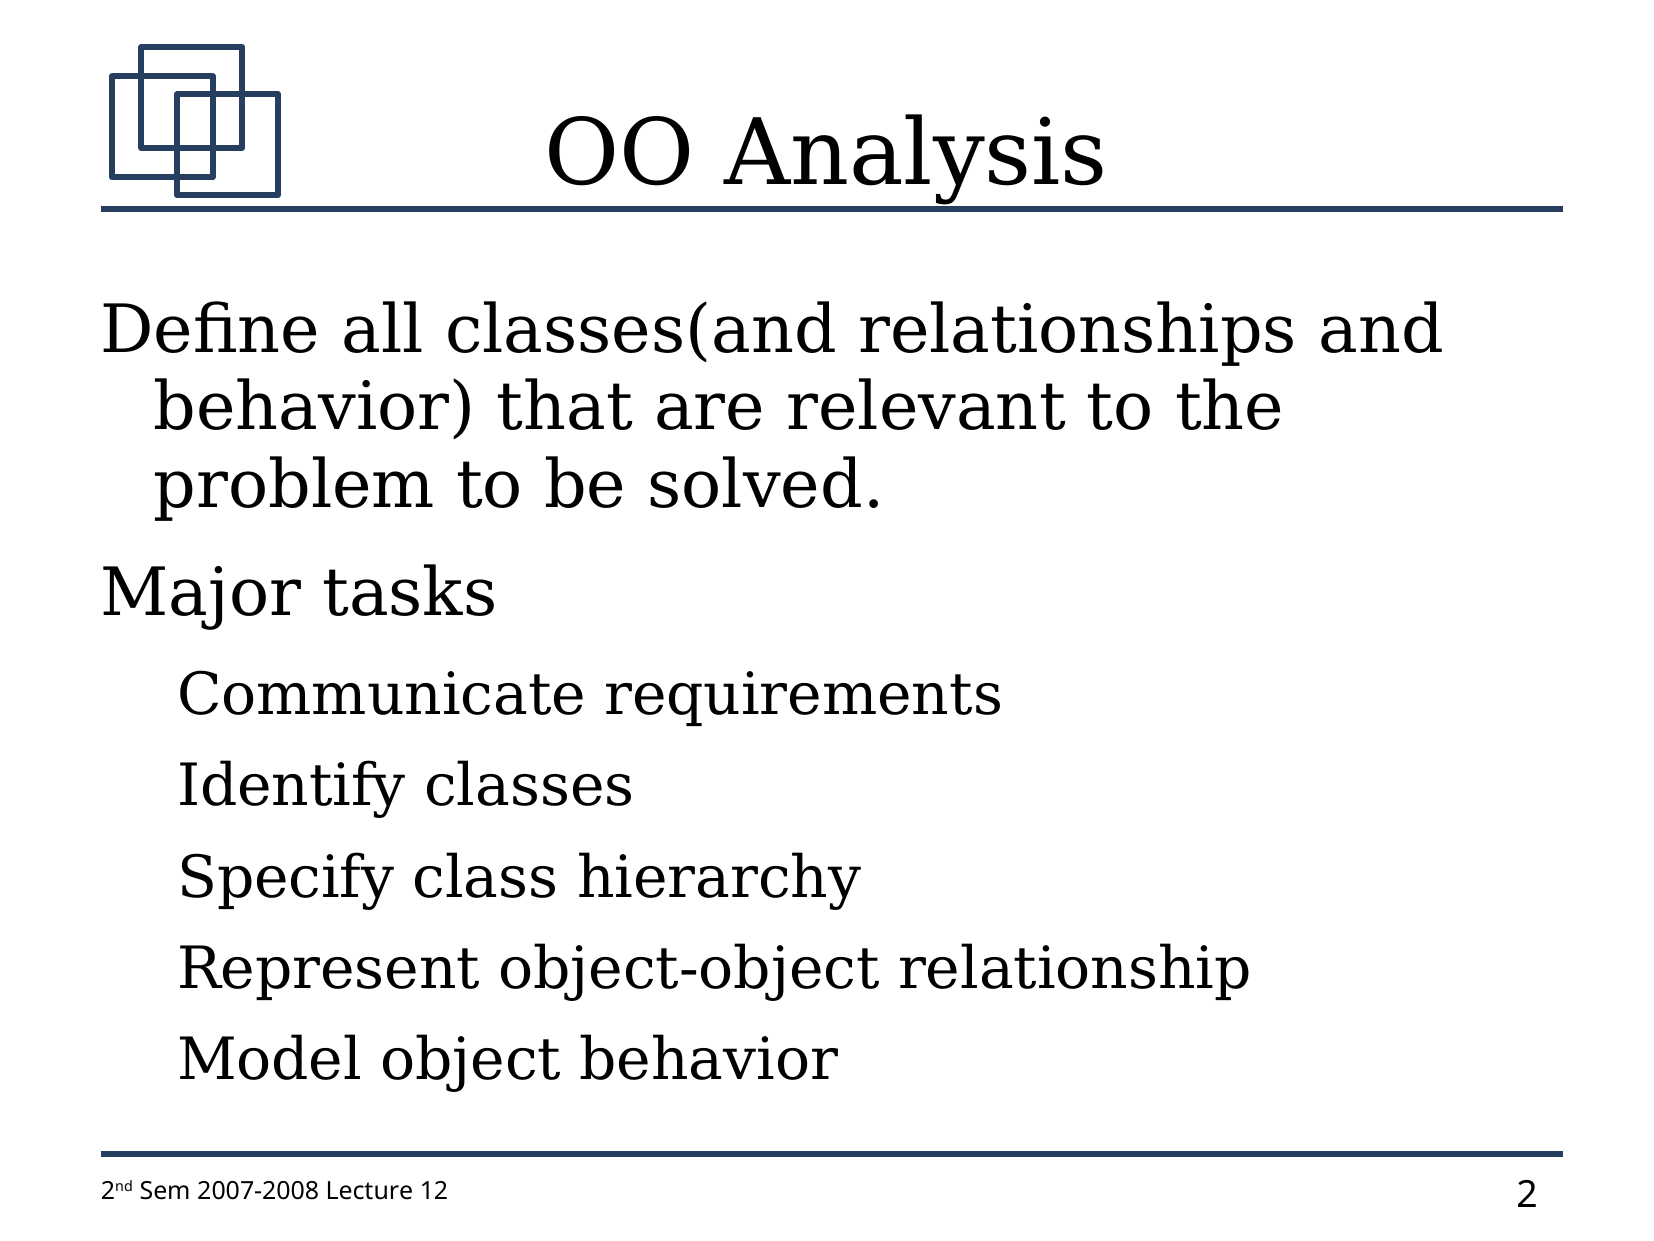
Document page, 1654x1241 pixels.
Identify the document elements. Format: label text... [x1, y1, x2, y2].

title OO Analysis [82, 49, 1571, 257]
list Define all classes(and relationships and behavior) that are relevant to the problem to be solved. Major tasks Communicate requirements Identify classes Specify class hierarchy Represent object-object relationship Model object behavior [82, 290, 1571, 1109]
